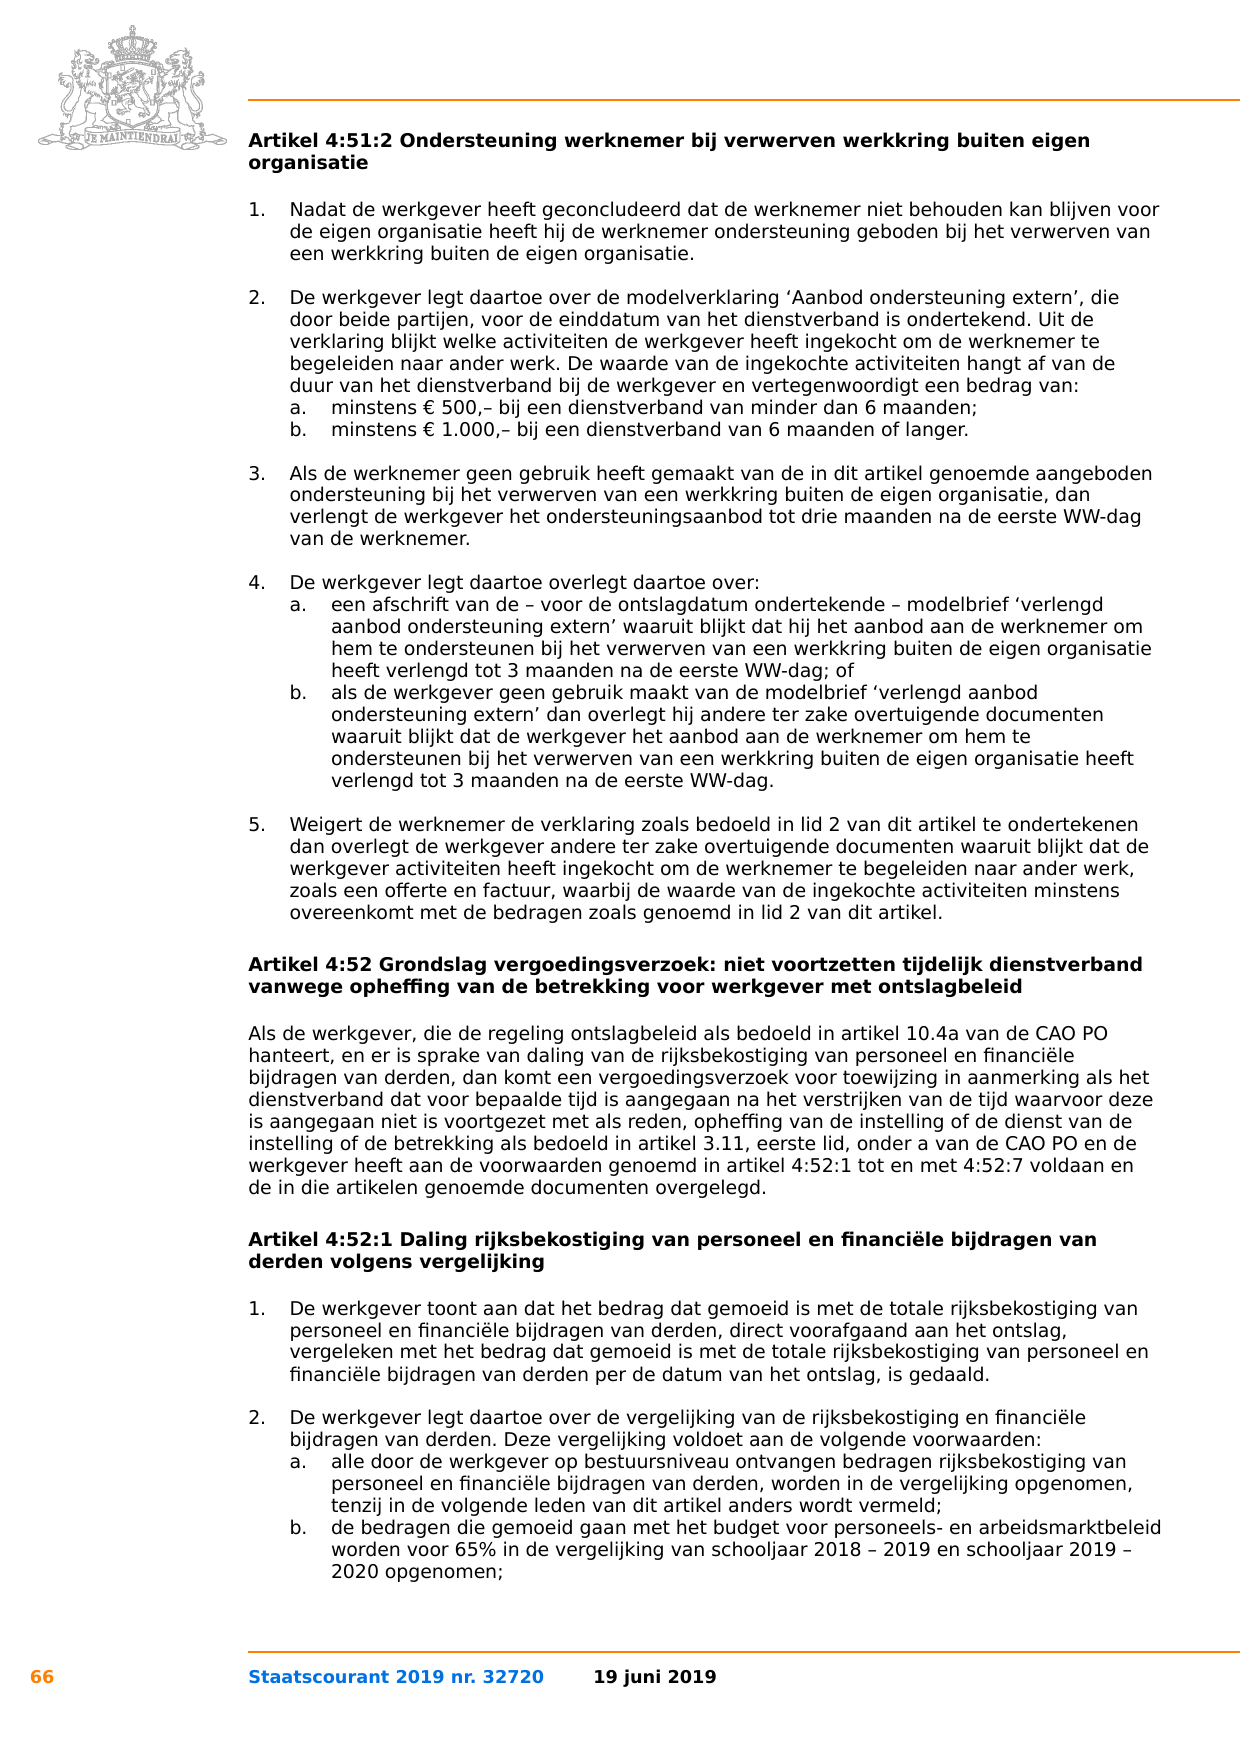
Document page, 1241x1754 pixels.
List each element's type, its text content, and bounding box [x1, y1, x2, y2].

text a. minstens € 500,– bij een dienstverband van minder dan 6 maanden; [289, 397, 1163, 418]
text b. de bedragen die gemoeid gaan met het budget voor personeels- en arbeidsmarktbeleid worden voor 65% in de vergelijking van schooljaar 2018 – 2019 en schooljaar 2019 – 2020 opgenomen; [289, 1517, 1163, 1583]
text 5. Weigert de werknemer de verklaring zoals bedoeld in lid 2 van dit artikel te ondertekenen dan overlegt de werkgever andere ter zake overtuigende documenten waaruit blijkt dat de werkgever activiteiten heeft ingekocht om de werknemer te begeleiden naar ander werk, zoals een offerte en factuur, waarbij de waarde van de ingekochte activiteiten minstens overeenkomt met de bedragen zoals genoemd in lid 2 van dit artikel. [248, 814, 1163, 924]
picture [38, 25, 227, 150]
text 2. De werkgever legt daartoe over de modelverklaring ‘Aanbod ondersteuning extern’, die door beide partijen, voor de einddatum van het dienstverband is ondertekend. Uit de verklaring blijkt welke activiteiten de werkgever heeft ingekocht om de werknemer te begeleiden naar ander werk. De waarde van de ingekochte activiteiten hangt af van de duur van het dienstverband bij de werkgever en vertegenwoordigt een bedrag van: [248, 287, 1163, 397]
text Als de werkgever, die de regeling ontslagbeleid als bedoeld in artikel 10.4a van de CAO PO hanteert, en er is sprake van daling van de rijksbekostiging van personeel en financiële bijdragen van derden, dan komt een vergoedingsverzoek voor toewijzing in aanmerking als het dienstverband dat voor bepaalde tijd is aangegaan na het verstrijken van de tijd waarvoor deze is aangegaan niet is voortgezet met als reden, opheffing van de instelling of de dienst van de instelling of de betrekking als bedoeld in artikel 3.11, eerste lid, onder a van de CAO PO en de werkgever heeft aan de voorwaarden genoemd in artikel 4:52:1 tot en met 4:52:7 voldaan en de in die artikelen genoemde documenten overgelegd. [248, 1023, 1163, 1198]
text b. als de werkgever geen gebruik maakt van de modelbrief ‘verlengd aanbod ondersteuning extern’ dan overlegt hij andere ter zake overtuigende documenten waaruit blijkt dat de werkgever het aanbod aan de werknemer om hem te ondersteunen bij het verwerven van een werkkring buiten de eigen organisatie heeft verlengd tot 3 maanden na de eerste WW-dag. [289, 682, 1163, 792]
text 2. De werkgever legt daartoe over de vergelijking van de rijksbekostiging en financiële bijdragen van derden. Deze vergelijking voldoet aan de volgende voorwaarden: [248, 1407, 1163, 1451]
text a. een afschrift van de – voor de ontslagdatum ondertekende – modelbrief ‘verlengd aanbod ondersteuning extern’ waaruit blijkt dat hij het aanbod aan de werknemer om hem te ondersteunen bij het verwerven van een werkkring buiten de eigen organisatie heeft verlengd tot 3 maanden na de eerste WW-dag; of [289, 594, 1163, 682]
text 3. Als de werknemer geen gebruik heeft gemaakt van de in dit artikel genoemde aangeboden ondersteuning bij het verwerven van een werkkring buiten de eigen organisatie, dan verlengt de werkgever het ondersteuningsaanbod tot drie maanden na de eerste WW-dag van de werknemer. [248, 462, 1163, 550]
subtitle Artikel 4:51:2 Ondersteuning werknemer bij verwerven werkkring buiten eigen organisatie [248, 130, 1163, 174]
subtitle Artikel 4:52:1 Daling rijksbekostiging van personeel en financiële bijdragen van derden volgens vergelijking [248, 1228, 1163, 1272]
text 1. De werkgever toont aan dat het bedrag dat gemoeid is met de totale rijksbekostiging van personeel en financiële bijdragen van derden, direct voorafgaand aan het ontslag, vergeleken met het bedrag dat gemoeid is met de totale rijksbekostiging van personeel en financiële bijdragen van derden per de datum van het ontslag, is gedaald. [248, 1297, 1163, 1385]
text 4. De werkgever legt daartoe overlegt daartoe over: [248, 572, 1163, 594]
subtitle Artikel 4:52 Grondslag vergoedingsverzoek: niet voortzetten tijdelijk dienstverband vanwege opheffing van de betrekking voor werkgever met ontslagbeleid [248, 954, 1163, 998]
text 1. Nadat de werkgever heeft geconcludeerd dat de werknemer niet behouden kan blijven voor de eigen organisatie heeft hij de werknemer ondersteuning geboden bij het verwerven van een werkkring buiten de eigen organisatie. [248, 199, 1163, 265]
text b. minstens € 1.000,– bij een dienstverband van 6 maanden of langer. [289, 418, 1163, 441]
text a. alle door de werkgever op bestuursniveau ontvangen bedragen rijksbekostiging van personeel en financiële bijdragen van derden, worden in de vergelijking opgenomen, tenzij in de volgende leden van dit artikel anders wordt vermeld; [289, 1451, 1163, 1517]
